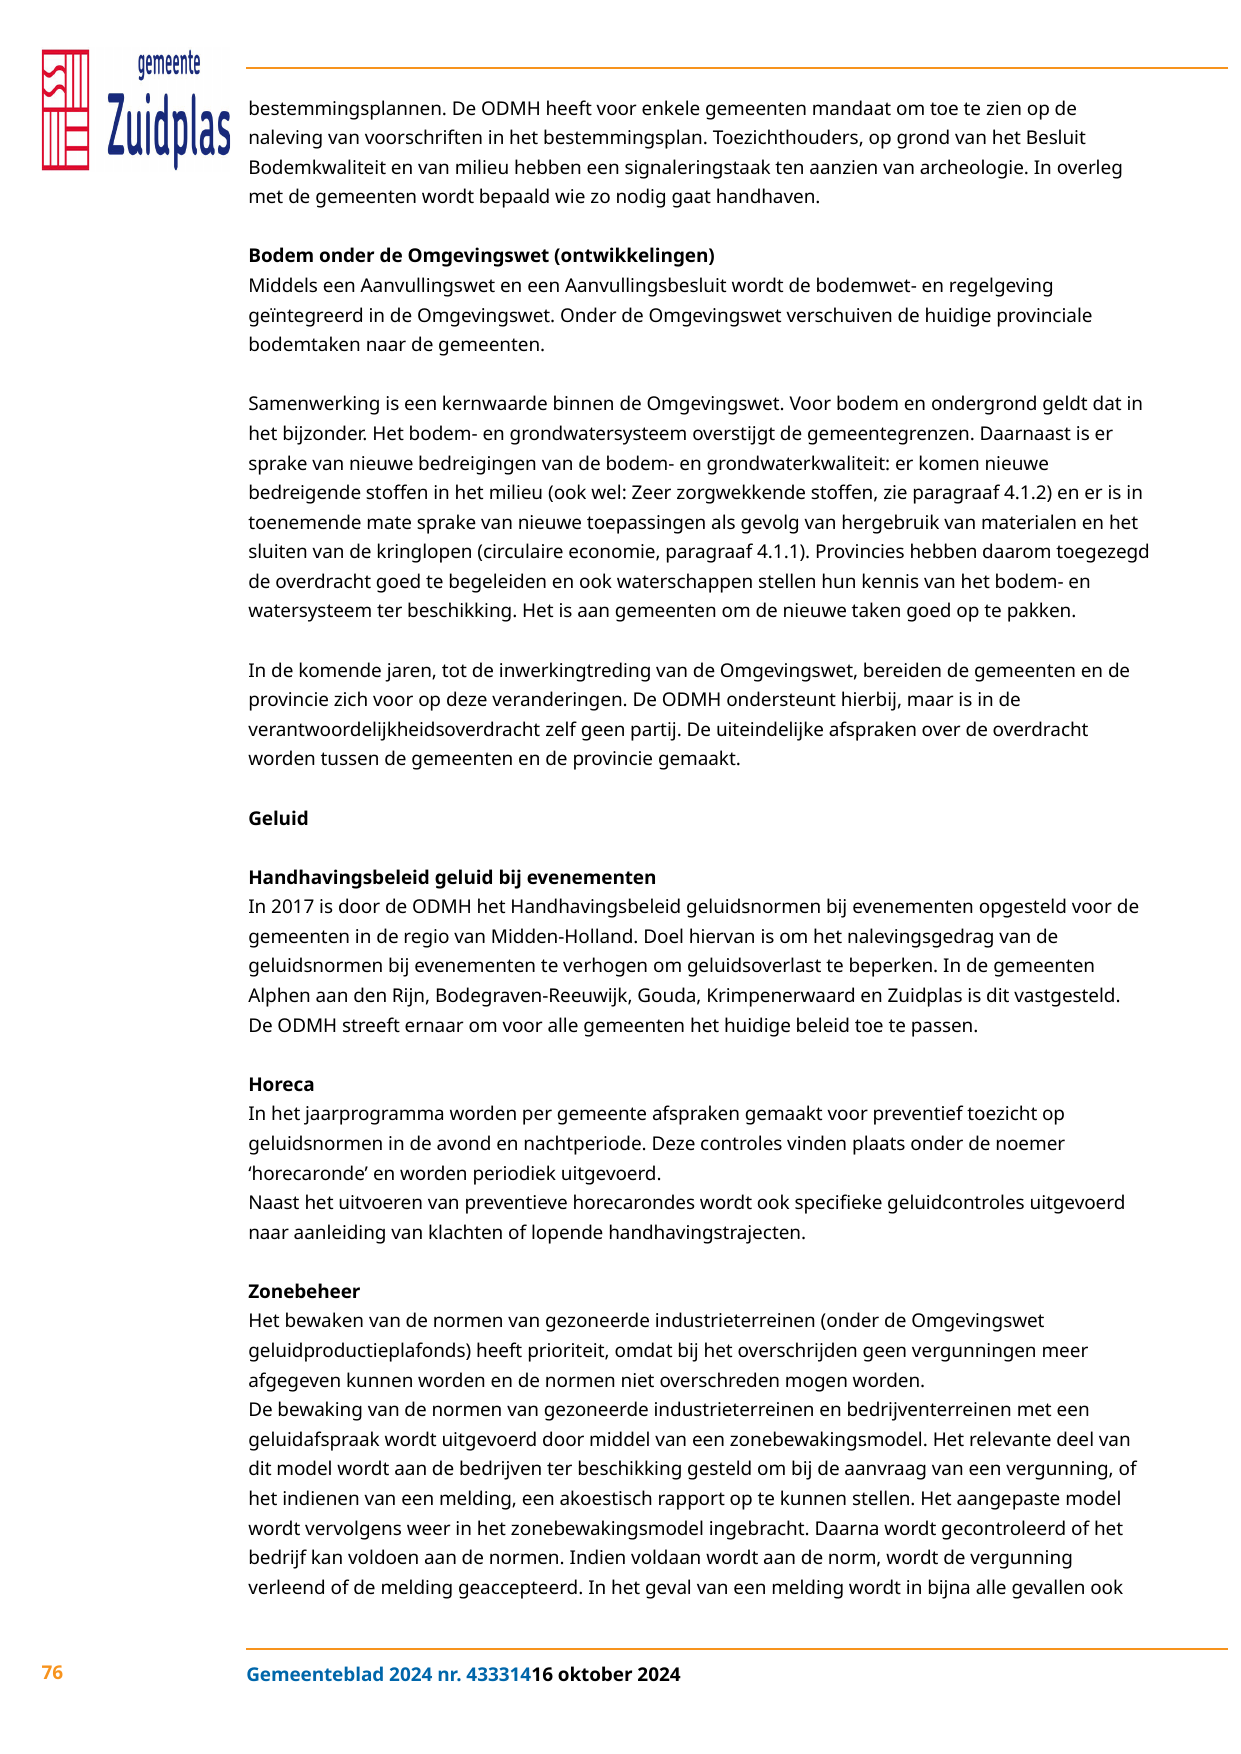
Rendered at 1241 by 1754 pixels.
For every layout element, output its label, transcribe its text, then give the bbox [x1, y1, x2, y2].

text Bodem onder de Omgevingswet (ontwikkelingen) [248, 243, 1152, 268]
text Naast het uitvoeren van preventieve horecarondes wordt ook specifieke geluidcontroles uitgevoerd naar aanleiding van klachten of lopende handhavingstrajecten. [248, 1189, 1152, 1245]
text In de komende jaren, tot de inwerkingtreding van de Omgevingswet, bereiden de gemeenten en de provincie zich voor op deze veranderingen. De ODMH ondersteunt hierbij, maar is in de verantwoordelijkheidsoverdracht zelf geen partij. De uiteindelijke afspraken over de overdracht worden tussen de gemeenten en de provincie gemaakt. [248, 657, 1152, 771]
text bestemmingsplannen. De ODMH heeft voor enkele gemeenten mandaat om toe te zien op de naleving van voorschriften in het bestemmingsplan. Toezichthouders, op grond van het Besluit Bodemkwaliteit en van milieu hebben een signaleringstaak ten aanzien van archeologie. In overleg met de gemeenten wordt bepaald wie zo nodig gaat handhaven. [248, 95, 1152, 209]
text Horeca [248, 1071, 1152, 1097]
text In 2017 is door de ODMH het Handhavingsbeleid geluidsnormen bij evenementen opgesteld voor de gemeenten in de regio van Midden-Holland. Doel hiervan is om het nalevingsgedrag van de geluidsnormen bij evenementen te verhogen om geluidsoverlast te beperken. In de gemeenten Alphen aan den Rijn, Bodegraven-Reeuwijk, Gouda, Krimpenerwaard en Zuidplas is dit vastgesteld. [248, 893, 1152, 1008]
text Het bewaken van de normen van gezoneerde industrieterreinen (onder de Omgevingswet geluidproductieplafonds) heeft prioriteit, omdat bij het overschrijden geen vergunningen meer afgegeven kunnen worden en de normen niet overschreden mogen worden. [248, 1308, 1152, 1393]
text In het jaarprogramma worden per gemeente afspraken gemaakt voor preventief toezicht op geluidsnormen in de avond en nachtperiode. Deze controles vinden plaats onder de noemer ‘horecaronde’ en worden periodiek uitgevoerd. [248, 1101, 1152, 1186]
text Samenwerking is een kernwaarde binnen de Omgevingswet. Voor bodem en ondergrond geldt dat in het bijzonder. Het bodem- en grondwatersysteem overstijgt de gemeentegrenzen. Daarnaast is er sprake van nieuwe bedreigingen van de bodem- en grondwaterkwaliteit: er komen nieuwe bedreigende stoffen in het milieu (ook wel: Zeer zorgwekkende stoffen, zie paragraaf 4.1.2) en er is in toenemende mate sprake van nieuwe toepassingen als gevolg van hergebruik van materialen en het sluiten van de kringlopen (circulaire economie, paragraaf 4.1.1). Provincies hebben daarom toegezegd de overdracht goed te begeleiden en ook waterschappen stellen hun kennis van het bodem- en watersysteem ter beschikking. Het is aan gemeenten om de nieuwe taken goed op te pakken. [248, 391, 1152, 623]
text De ODMH streeft ernaar om voor alle gemeenten het huidige beleid toe te passen. [248, 1012, 1152, 1038]
picture [41, 47, 231, 172]
text Geluid [248, 805, 1152, 831]
text De bewaking van de normen van gezoneerde industrieterreinen en bedrijventerreinen met een geluidafspraak wordt uitgevoerd door middel van een zonebewakingsmodel. Het relevante deel van dit model wordt aan de bedrijven ter beschikking gesteld om bij de aanvraag van een vergunning, of het indienen van een melding, een akoestisch rapport op te kunnen stellen. Het aangepaste model wordt vervolgens weer in het zonebewakingsmodel ingebracht. Daarna wordt gecontroleerd of het bedrijf kan voldoen aan de normen. Indien voldaan wordt aan de norm, wordt de vergunning verleend of de melding geaccepteerd. In het geval van een melding wordt in bijna alle gevallen ook [248, 1396, 1152, 1600]
text Middels een Aanvullingswet en een Aanvullingsbesluit wordt de bodemwet- en regelgeving geïntegreerd in de Omgevingswet. Onder de Omgevingswet verschuiven de huidige provinciale bodemtaken naar de gemeenten. [248, 272, 1152, 357]
text Handhavingsbeleid geluid bij evenementen [248, 864, 1152, 890]
text Zonebeheer [248, 1278, 1152, 1304]
